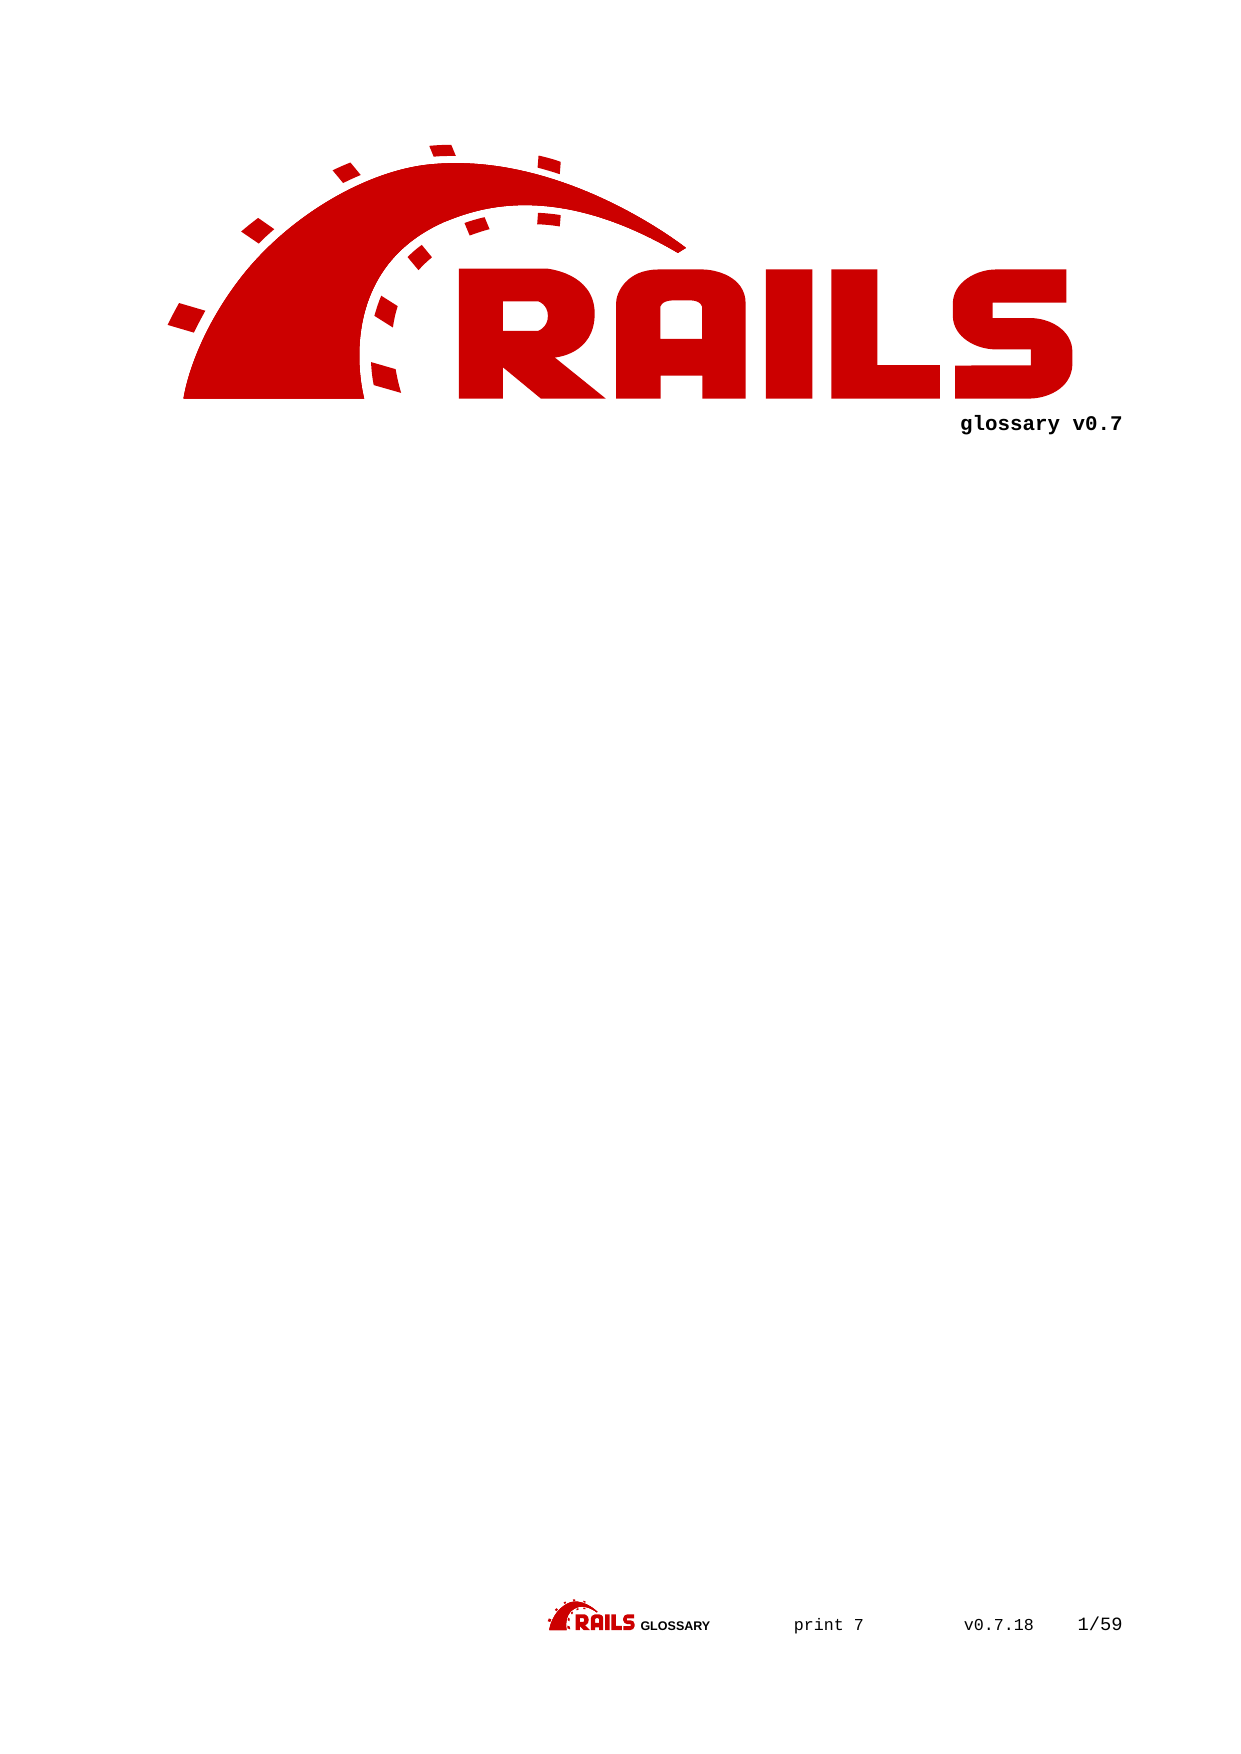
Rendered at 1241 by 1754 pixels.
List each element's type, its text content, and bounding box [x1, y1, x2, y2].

text glossary v0.7 [118, 413, 1122, 436]
